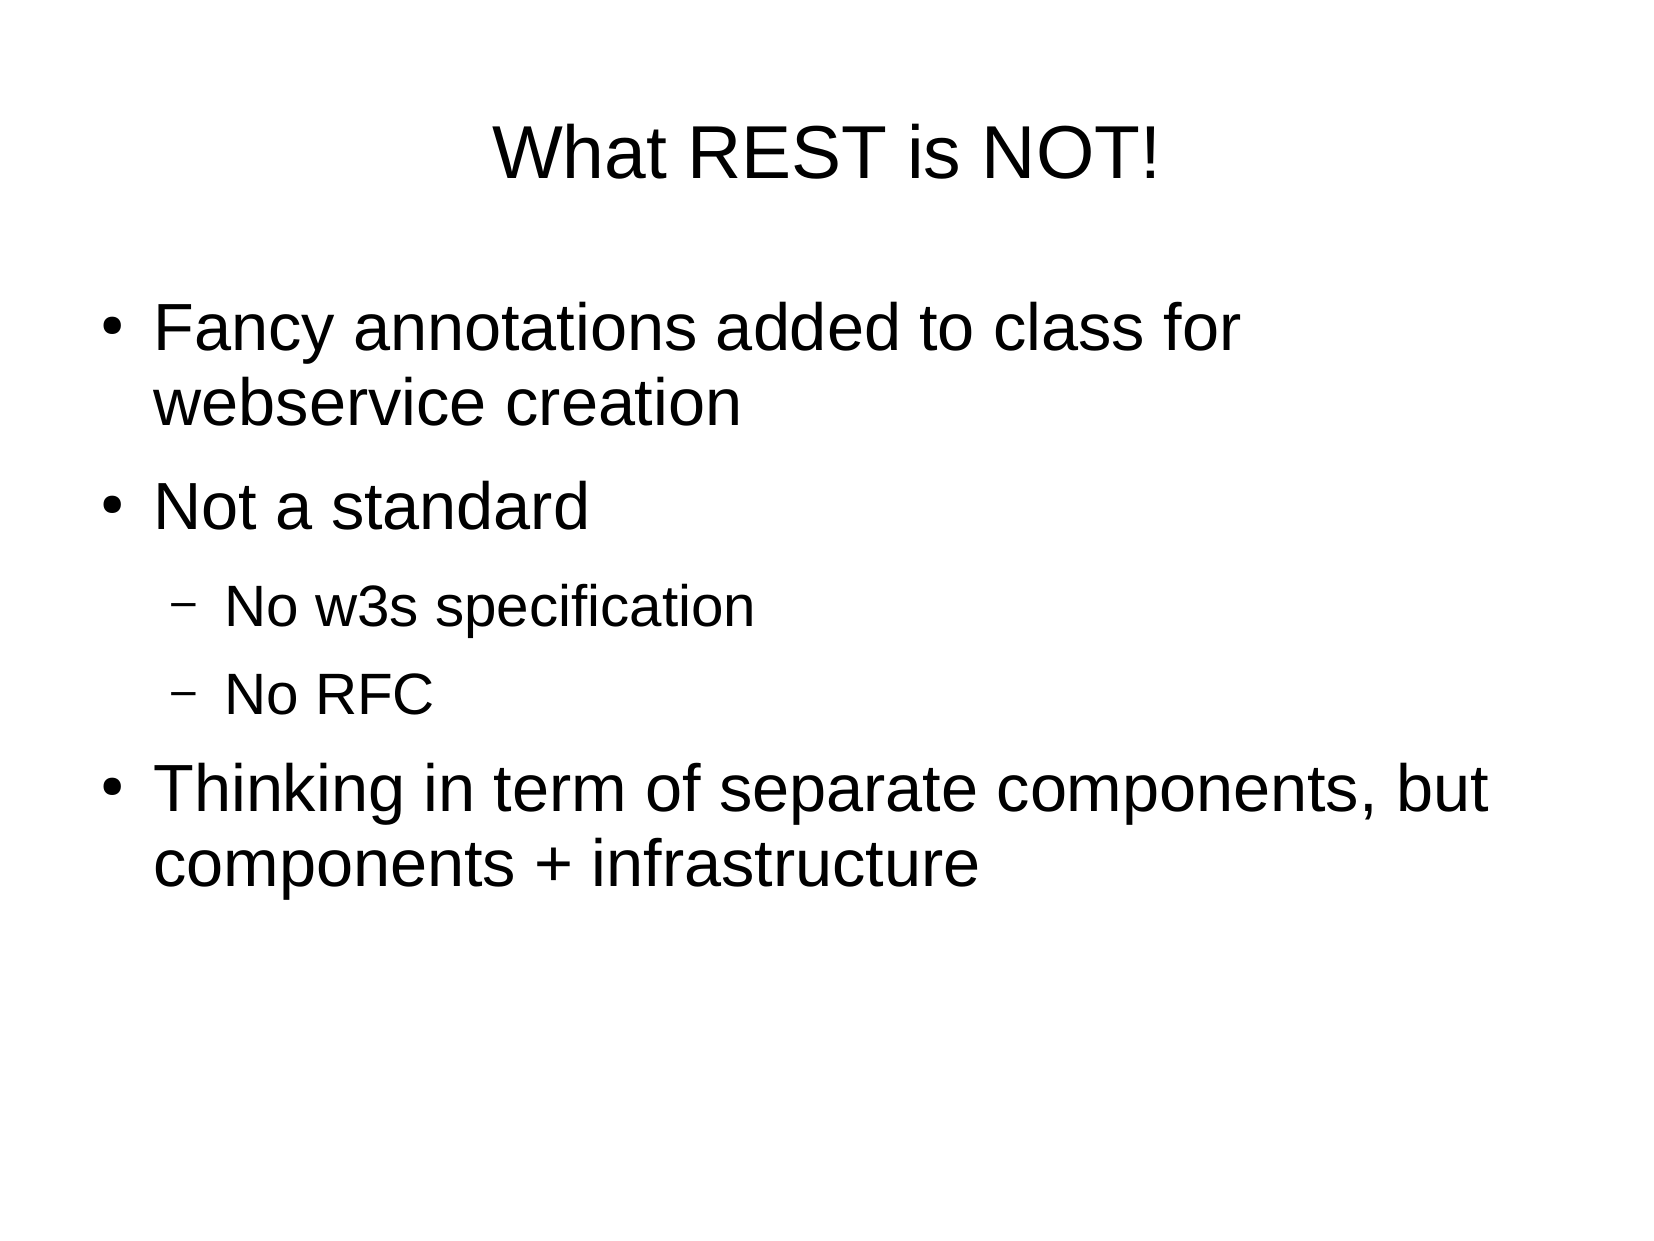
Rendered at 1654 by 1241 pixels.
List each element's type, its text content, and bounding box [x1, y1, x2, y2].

title What REST is NOT! [82, 49, 1571, 257]
list Fancy annotations added to class for webservice creation Not a standard No w3s specification No RFC Thinking in term of separate components, but components + infrastructure [82, 290, 1571, 1010]
